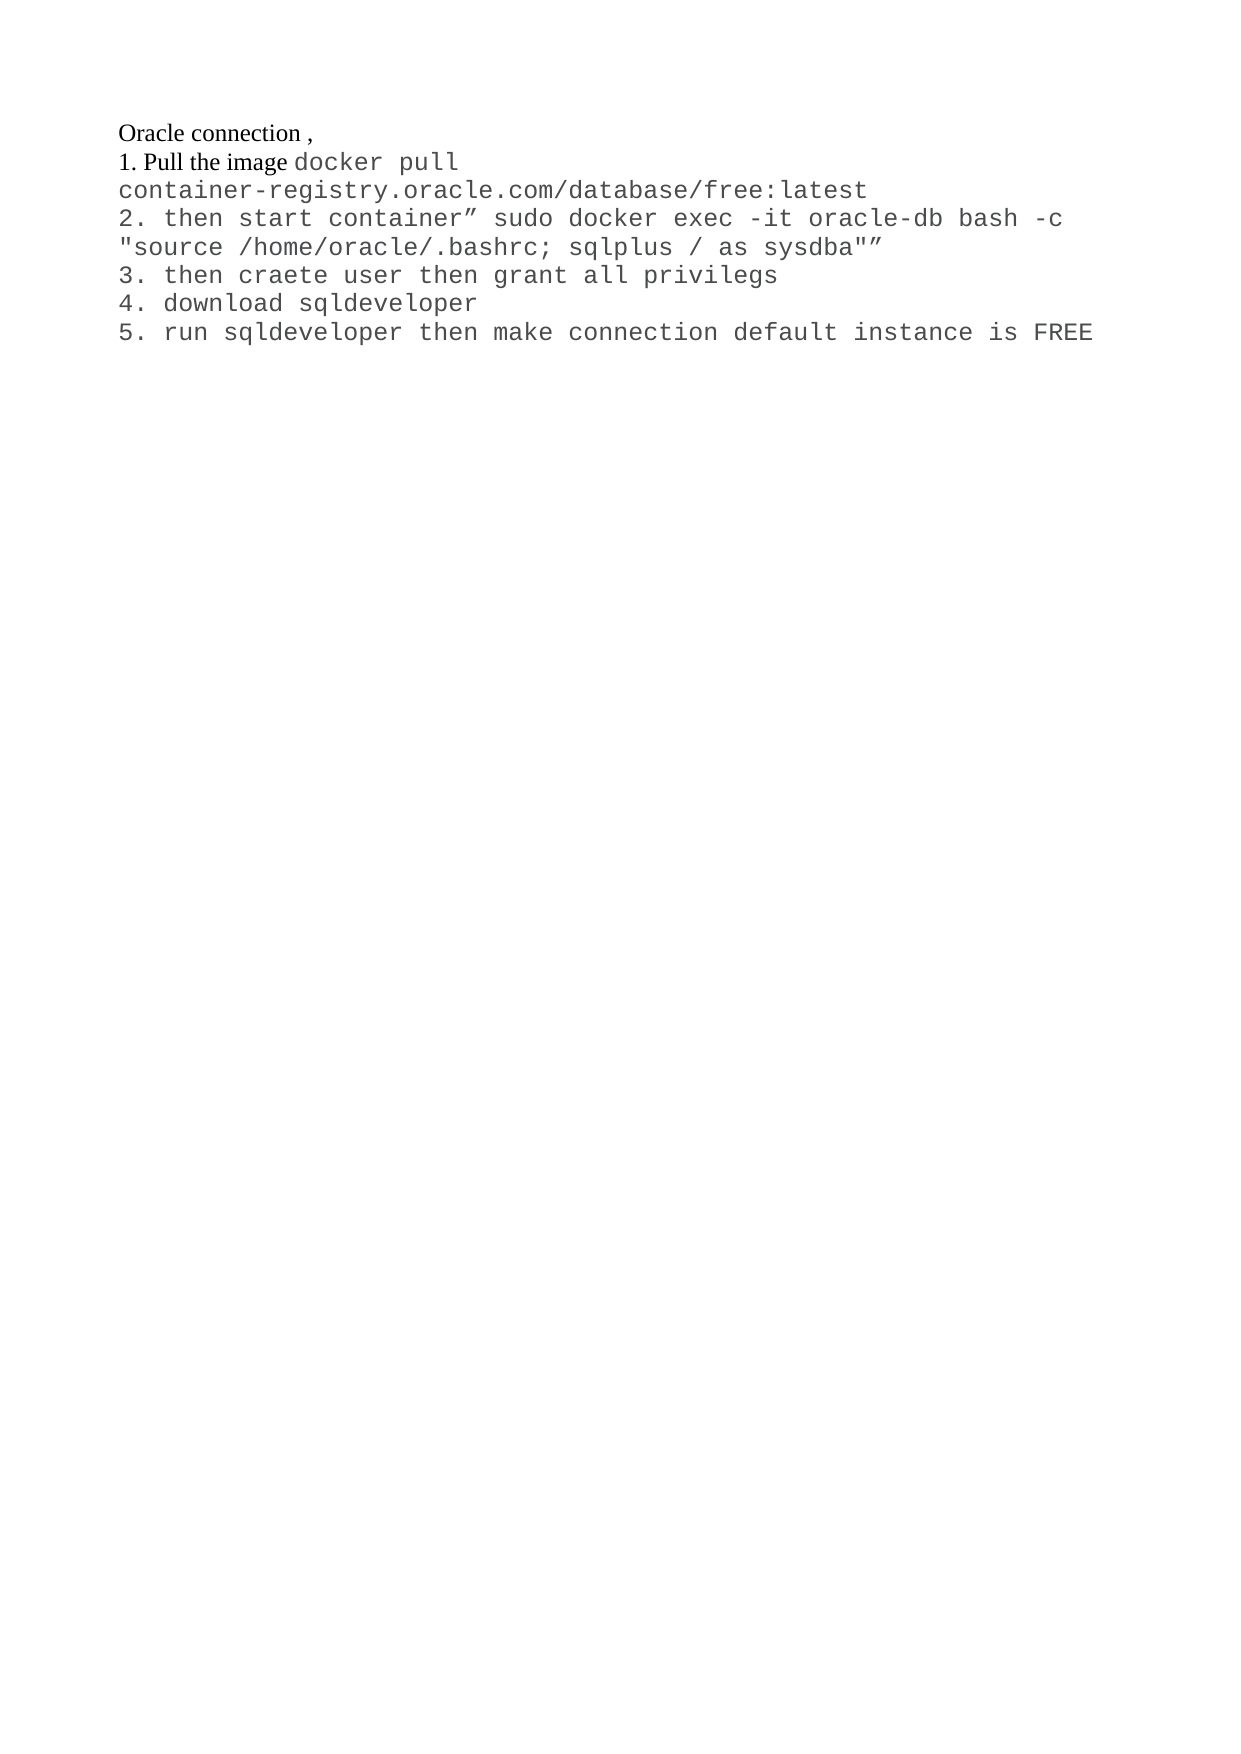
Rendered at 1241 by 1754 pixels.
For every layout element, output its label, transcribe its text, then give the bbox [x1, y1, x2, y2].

text Oracle connection , [118, 118, 1122, 147]
text 3. then craete user then grant all privilegs [118, 263, 1122, 291]
text 5. run sqldeveloper then make connection default instance is FREE [118, 319, 1122, 348]
text 4. download sqldeveloper [118, 291, 1122, 319]
text 1. Pull the image docker pull container-registry.oracle.com/database/free:latest [118, 147, 1122, 206]
text 2. then start container” sudo docker exec -it oracle-db bash -c "source /home/oracle/.bashrc; sqlplus / as sysdba"” [118, 206, 1122, 263]
